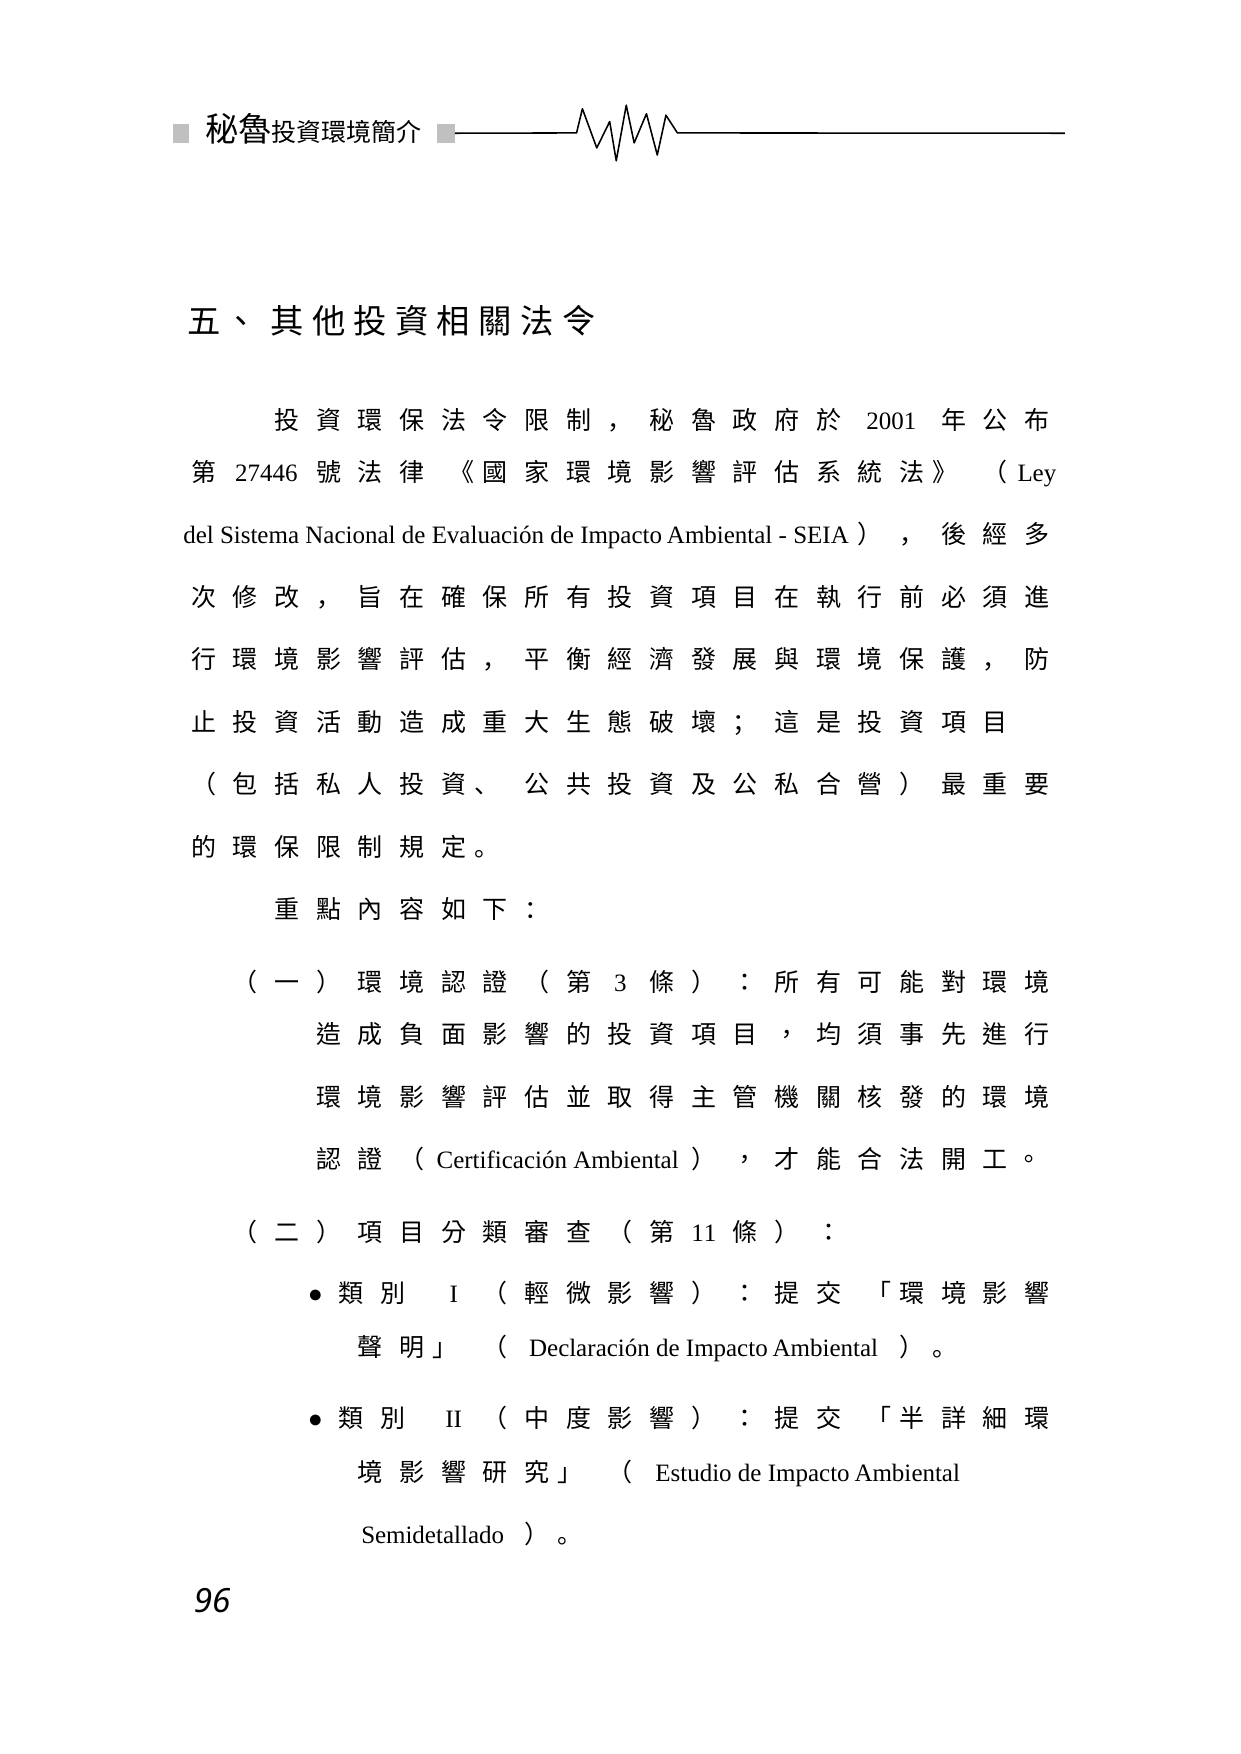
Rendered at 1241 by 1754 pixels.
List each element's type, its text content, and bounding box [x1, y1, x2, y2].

text （一）環境認證（第3條）：所有可能對環境造成負面影響的投資項目，均須事先進行環境影響評估並取得主管機關核發的環境認證（Certificación Ambiental），才能合法開工。 [207, 929, 1058, 1179]
text ● 類別I（輕微影響）：提交「環境影響聲明」（Declaración de Impacto Ambiental）。 [281, 1241, 1058, 1366]
text ● 類別II（中度影響）：提交「半詳細環境影響研究」（Estudio de Impacto Ambiental Semidetallado）。 [281, 1366, 1058, 1554]
text 重點內容如下： [183, 866, 1058, 929]
text 投資環保法令限制，秘魯政府於2001年公布第27446號法律《國家環境影響評估系統法》（Ley del Sistema Nacional de Evaluación de Impacto Ambiental - SEIA），後經多次修改，旨在確保所有投資項目在執行前必須進行環境影響評估，平衡經濟發展與環境保護，防止投資活動造成重大生態破壞；這是投資項目（包括私人投資、公共投資及公私合營）最重要的環保限制規定。 [183, 366, 1058, 866]
text 五、其他投資相關法令 [183, 277, 1058, 339]
text （二）項目分類審查（第11條）： [207, 1179, 1058, 1241]
